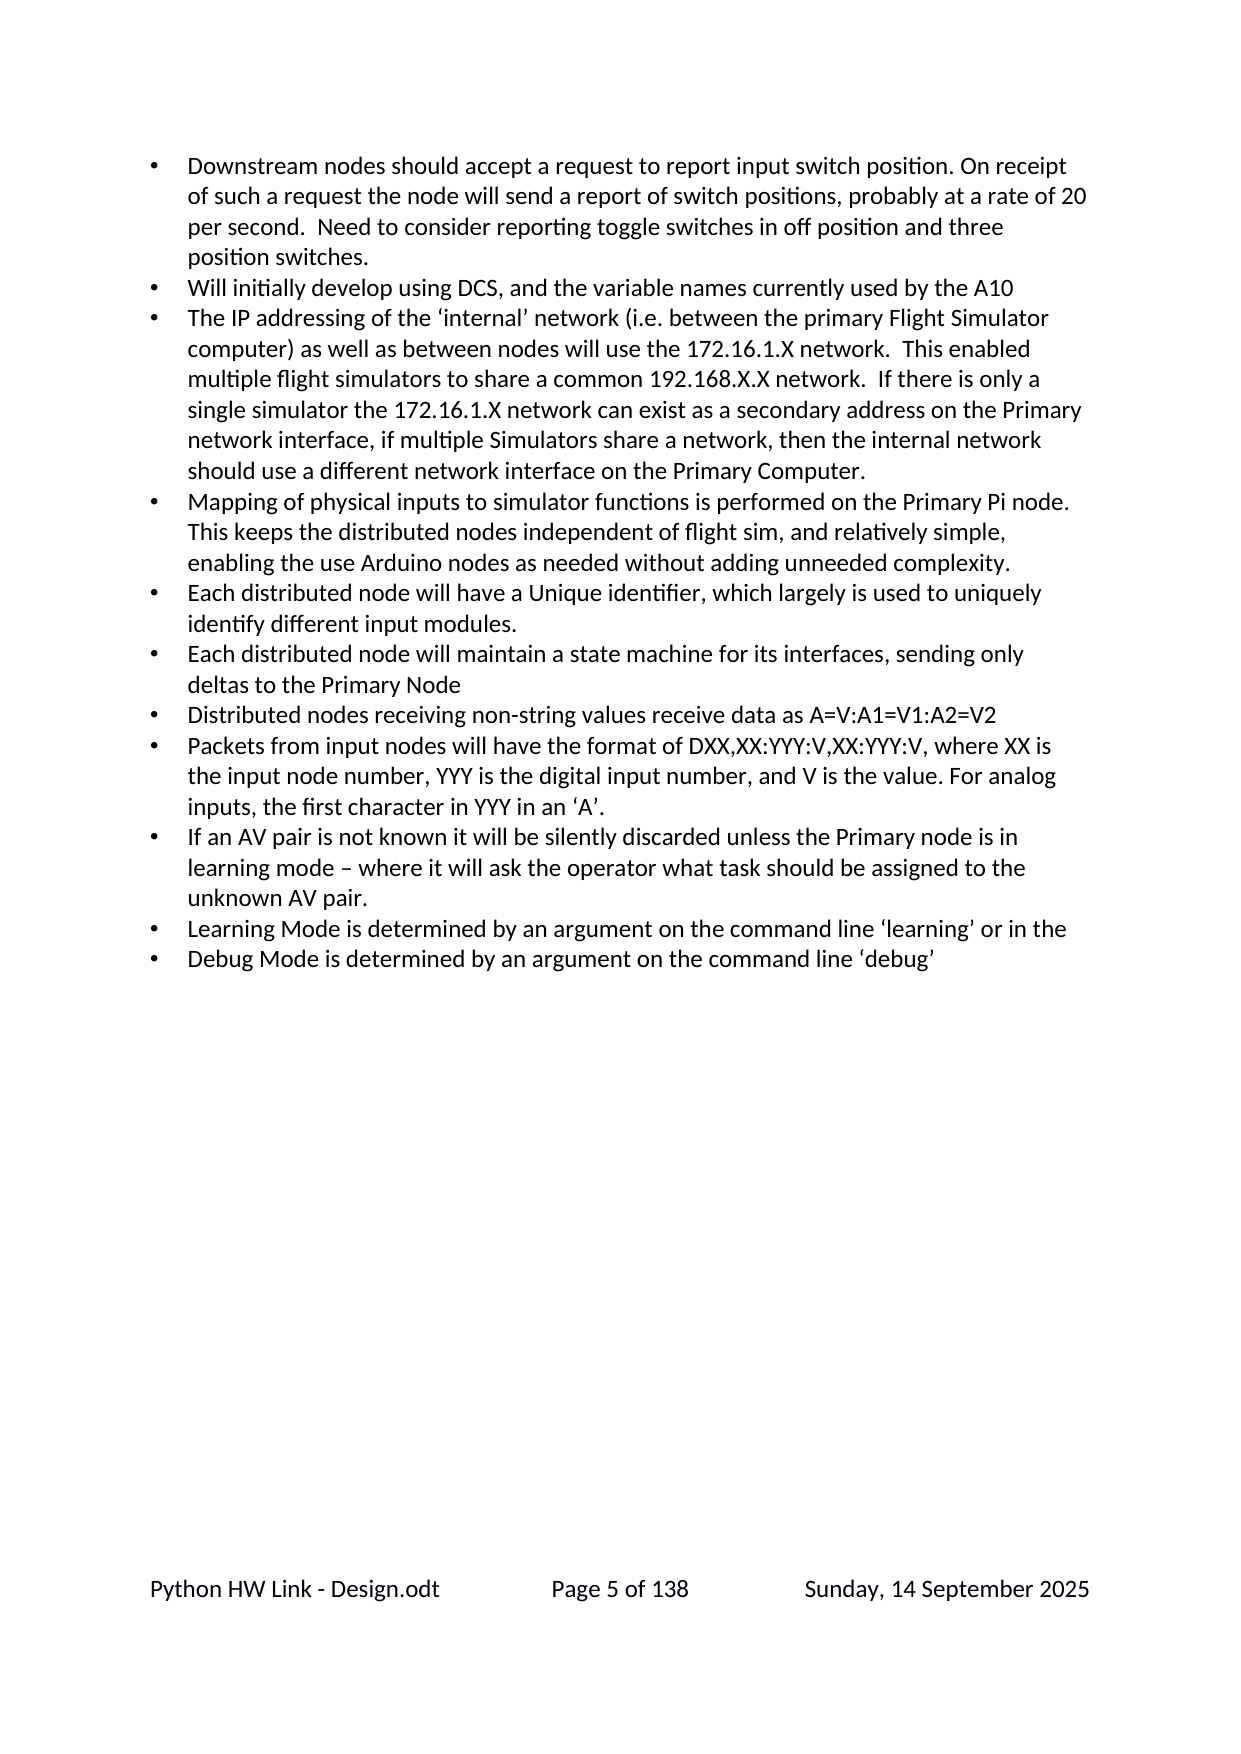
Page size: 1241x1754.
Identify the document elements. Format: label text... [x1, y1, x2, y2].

list Packets from input nodes will have the format of DXX,XX:YYY:V,XX:YYY:V, where XX is the input node number, YYY is the digital input number, and V is the value. For analog inputs, the first character in YYY in an ‘A’. [150, 730, 1090, 821]
list Mapping of physical inputs to simulator functions is performed on the Primary Pi node. This keeps the distributed nodes independent of flight sim, and relatively simple, enabling the use Arduino nodes as needed without adding unneeded complexity. [150, 486, 1090, 577]
list Distributed nodes receiving non-string values receive data as A=V:A1=V1:A2=V2 [150, 699, 1090, 730]
list Debug Mode is determined by an argument on the command line ‘debug’ [150, 943, 1090, 974]
list The IP addressing of the ‘internal’ network (i.e. between the primary Flight Simulator computer) as well as between nodes will use the 172.16.1.X network. This enabled multiple flight simulators to share a common 192.168.X.X network. If there is only a single simulator the 172.16.1.X network can exist as a secondary address on the Primary network interface, if multiple Simulators share a network, then the internal network should use a different network interface on the Primary Computer. [150, 303, 1090, 486]
list Each distributed node will have a Unique identifier, which largely is used to uniquely identify different input modules. [150, 577, 1090, 638]
list Learning Mode is determined by an argument on the command line ‘learning’ or in the [150, 913, 1090, 943]
list If an AV pair is not known it will be silently discarded unless the Primary node is in learning mode – where it will ask the operator what task should be assigned to the unknown AV pair. [150, 821, 1090, 913]
list Downstream nodes should accept a request to report input switch position. On receipt of such a request the node will send a report of switch positions, probably at a rate of 20 per second. Need to consider reporting toggle switches in off position and three position switches. [150, 150, 1090, 272]
list Will initially develop using DCS, and the variable names currently used by the A10 [150, 272, 1090, 303]
list Each distributed node will maintain a state machine for its interfaces, sending only deltas to the Primary Node [150, 638, 1090, 699]
